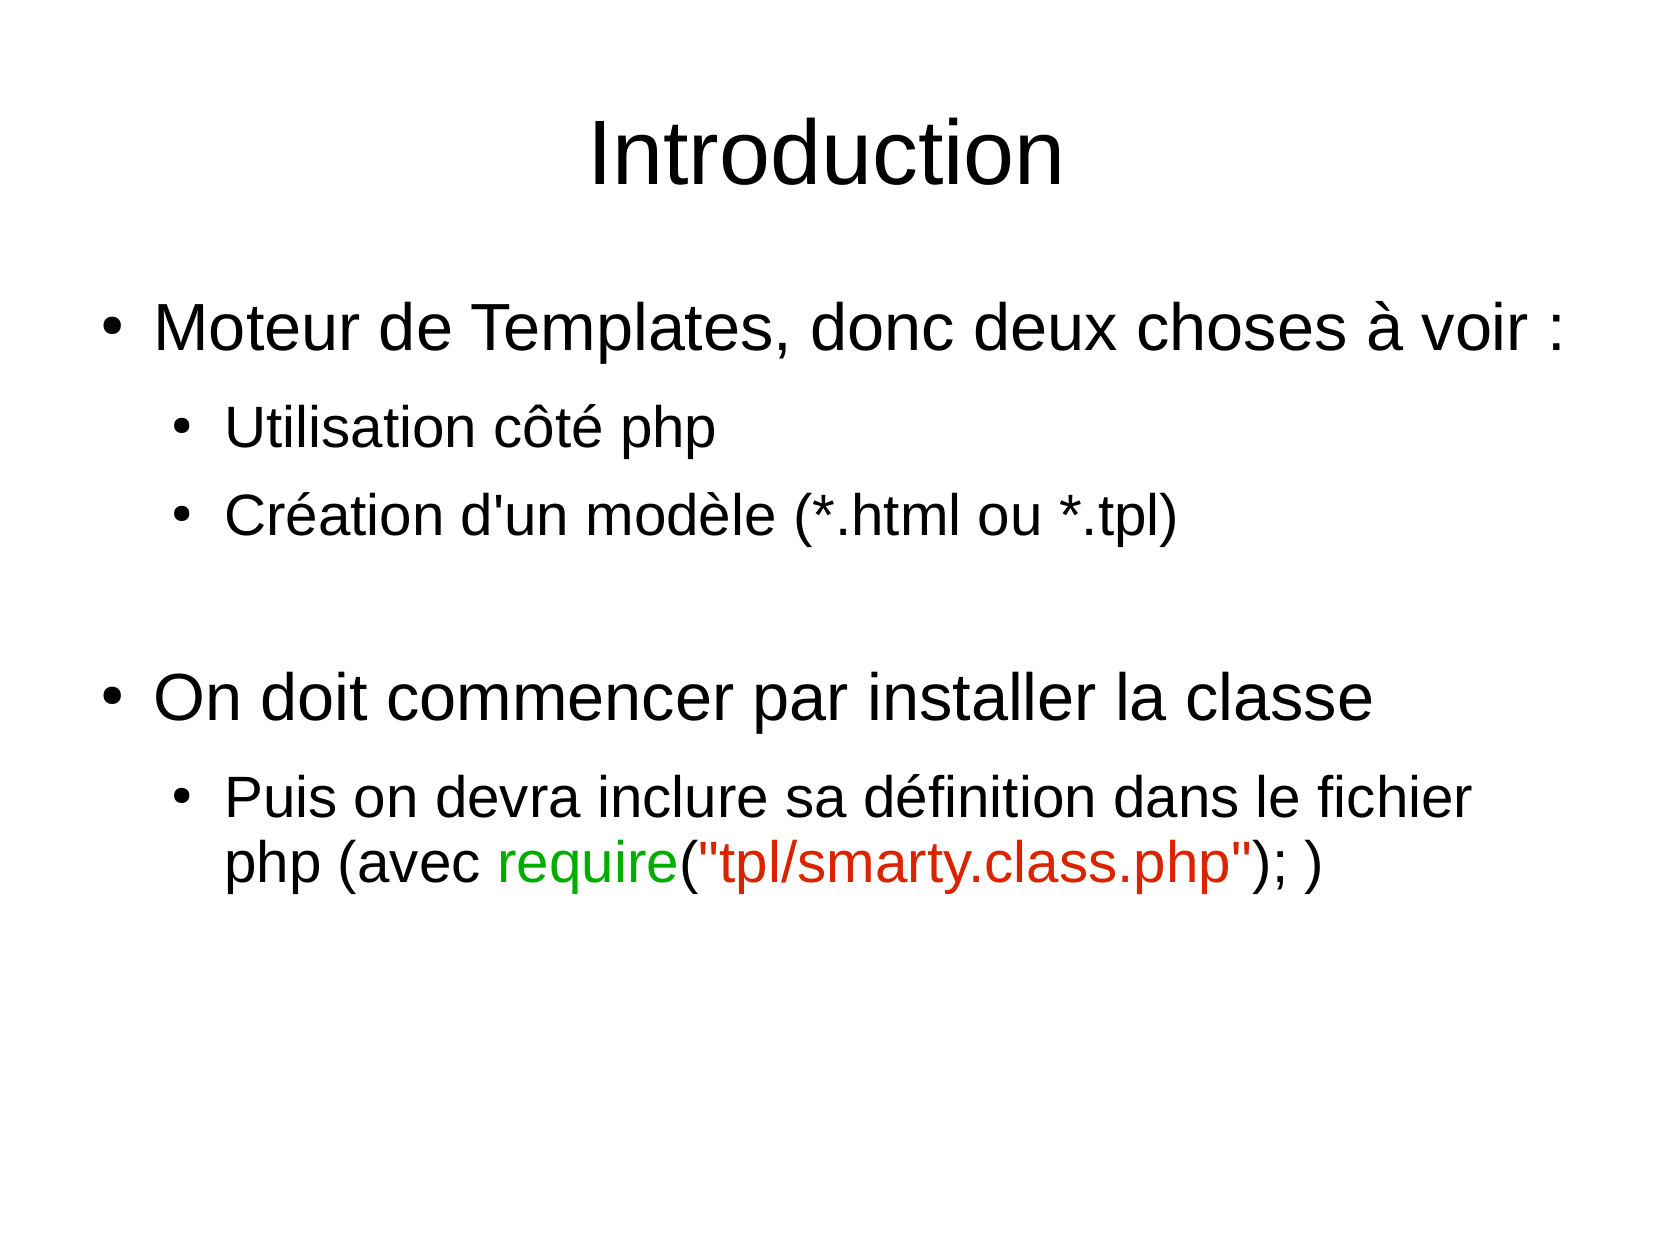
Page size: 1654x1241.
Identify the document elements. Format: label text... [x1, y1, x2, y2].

title Introduction [82, 49, 1571, 257]
list Moteur de Templates, donc deux choses à voir : Utilisation côté php Création d'un modèle (*.html ou *.tpl) On doit commencer par installer la classe Puis on devra inclure sa définition dans le fichier php (avec require("tpl/smarty.class.php"); ) [82, 290, 1571, 1094]
